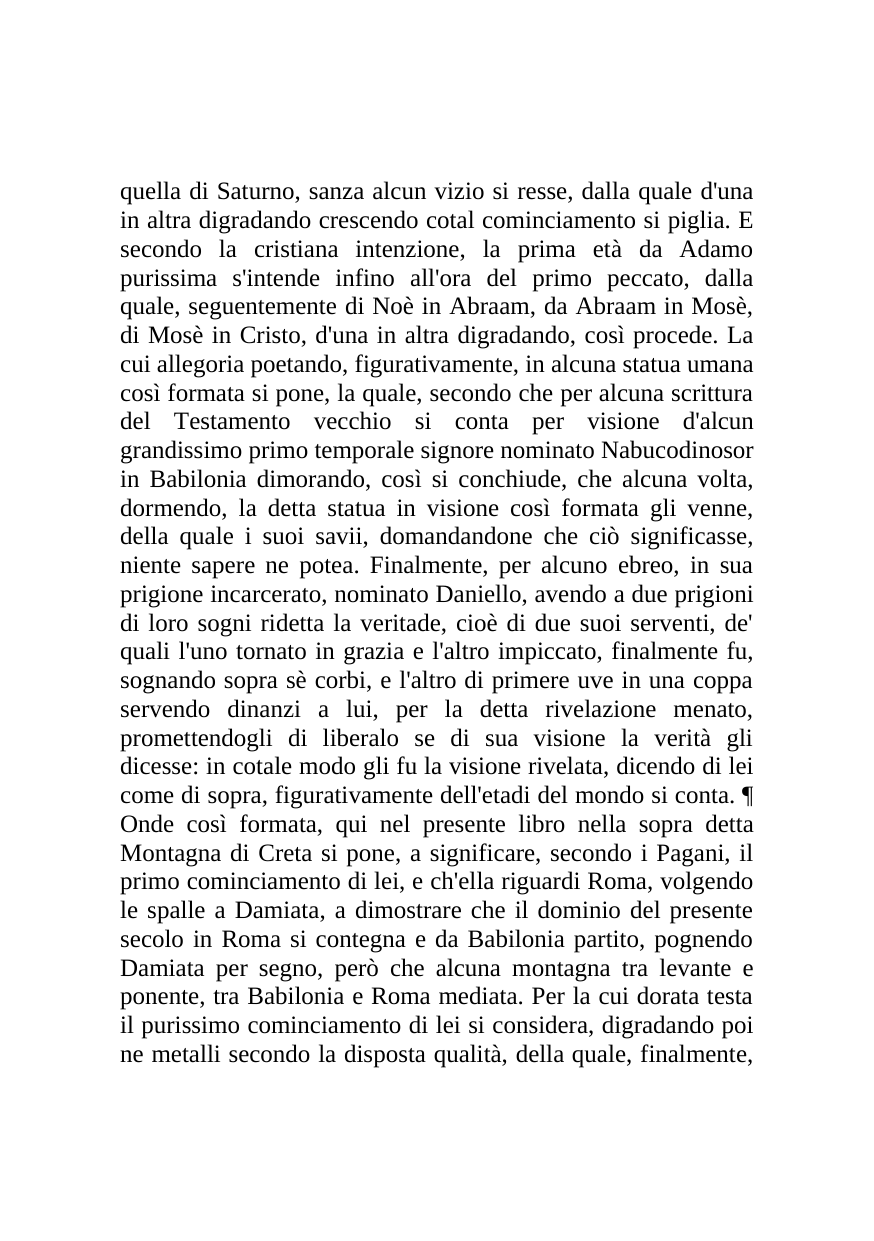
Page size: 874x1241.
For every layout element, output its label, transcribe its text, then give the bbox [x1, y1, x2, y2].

text quella di Saturno, sanza alcun vizio si resse, dalla quale d'una in altra digradando crescendo cotal cominciamento si piglia. E secondo la cristiana intenzione, la prima età da Adamo purissima s'intende infino all'ora del primo peccato, dalla quale, seguentemente di Noè in Abraam, da Abraam in Mosè, di Mosè in Cristo, d'una in altra digradando, così procede. La cui allegoria poetando, figurativamente, in alcuna statua umana così formata si pone, la quale, secondo che per alcuna scrittura del Testamento vecchio si conta per visione d'alcun grandissimo primo temporale signore nominato Nabucodinosor in Babilonia dimorando, così si conchiude, che alcuna volta, dormendo, la detta statua in visione così formata gli venne, della quale i suoi savii, domandandone che ciò significasse, niente sapere ne potea. Finalmente, per alcuno ebreo, in sua prigione incarcerato, nominato Daniello, avendo a due prigioni di loro sogni ridetta la veritade, cioè di due suoi serventi, de' quali l'uno tornato in grazia e l'altro impiccato, finalmente fu, sognando sopra sè corbi, e l'altro di primere uve in una coppa servendo dinanzi a lui, per la detta rivelazione menato, promettendogli di liberalo se di sua visione la verità gli dicesse: in cotale modo gli fu la visione rivelata, dicendo di lei come di sopra, figurativamente dell'etadi del mondo si conta. ¶ Onde così formata, qui nel presente libro nella sopra detta Montagna di Creta si pone, a significare, secondo i Pagani, il primo cominciamento di lei, e ch'ella riguardi Roma, volgendo le spalle a Damiata, a dimostrare che il dominio del presente secolo in Roma si contegna e da Babilonia partito, pognendo Damiata per segno, però che alcuna montagna tra levante e ponente, tra Babilonia e Roma mediata. Per la cui dorata testa il purissimo cominciamento di lei si considera, digradando poi ne metalli secondo la disposta qualità, della quale, finalmente, [120, 176, 754, 1068]
